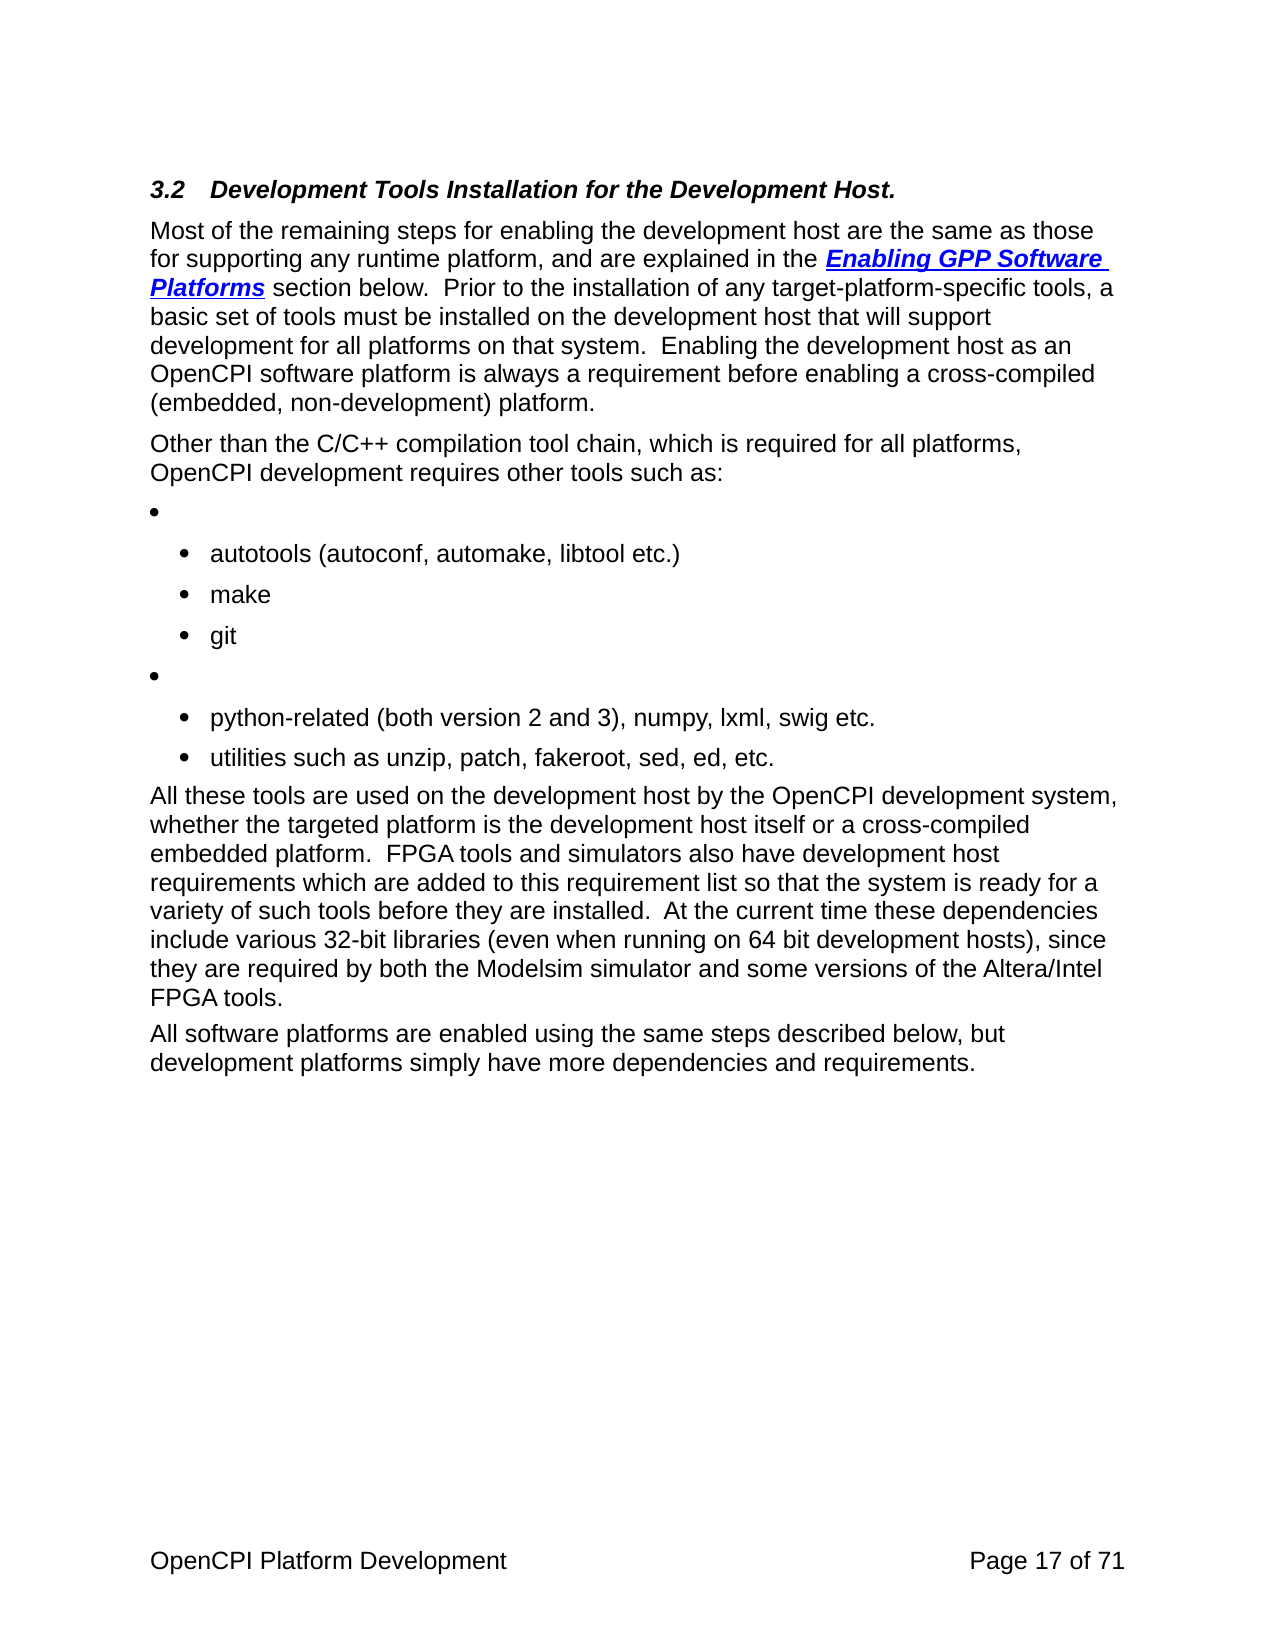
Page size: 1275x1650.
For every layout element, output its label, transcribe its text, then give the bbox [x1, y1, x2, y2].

subtitle Development Tools Installation for the Development Host. [150, 175, 1125, 204]
list utilities such as unzip, patch, fakeroot, sed, ed, etc. [180, 743, 1125, 772]
text Other than the C/C++ compilation tool chain, which is required for all platforms, OpenCPI development requires other tools such as: [150, 429, 1125, 486]
text All these tools are used on the development host by the OpenCPI development system, whether the targeted platform is the development host itself or a cross-compiled embedded platform. FPGA tools and simulators also have development host requirements which are added to this requirement list so that the system is ready for a variety of such tools before they are installed. At the current time these dependencies include various 32-bit libraries (even when running on 64 bit development hosts), since they are required by both the Modelsim simulator and some versions of the Altera/Intel FPGA tools. [150, 781, 1125, 1011]
list make [180, 580, 1125, 609]
list autotools (autoconf, automake, libtool etc.) [180, 539, 1125, 568]
text Most of the remaining steps for enabling the development host are the same as those for supporting any runtime platform, and are explained in the Enabling GPP Software Platforms section below. Prior to the installation of any target-platform-specific tools, a basic set of tools must be installed on the development host that will support development for all platforms on that system. Enabling the development host as an OpenCPI software platform is always a requirement before enabling a cross-compiled (embedded, non-development) platform. [150, 216, 1125, 417]
list python-related (both version 2 and 3), numpy, lxml, swig etc. [180, 703, 1125, 731]
list git [180, 621, 1125, 650]
text All software platforms are enabled using the same steps described below, but development platforms simply have more dependencies and requirements. [150, 1019, 1125, 1076]
